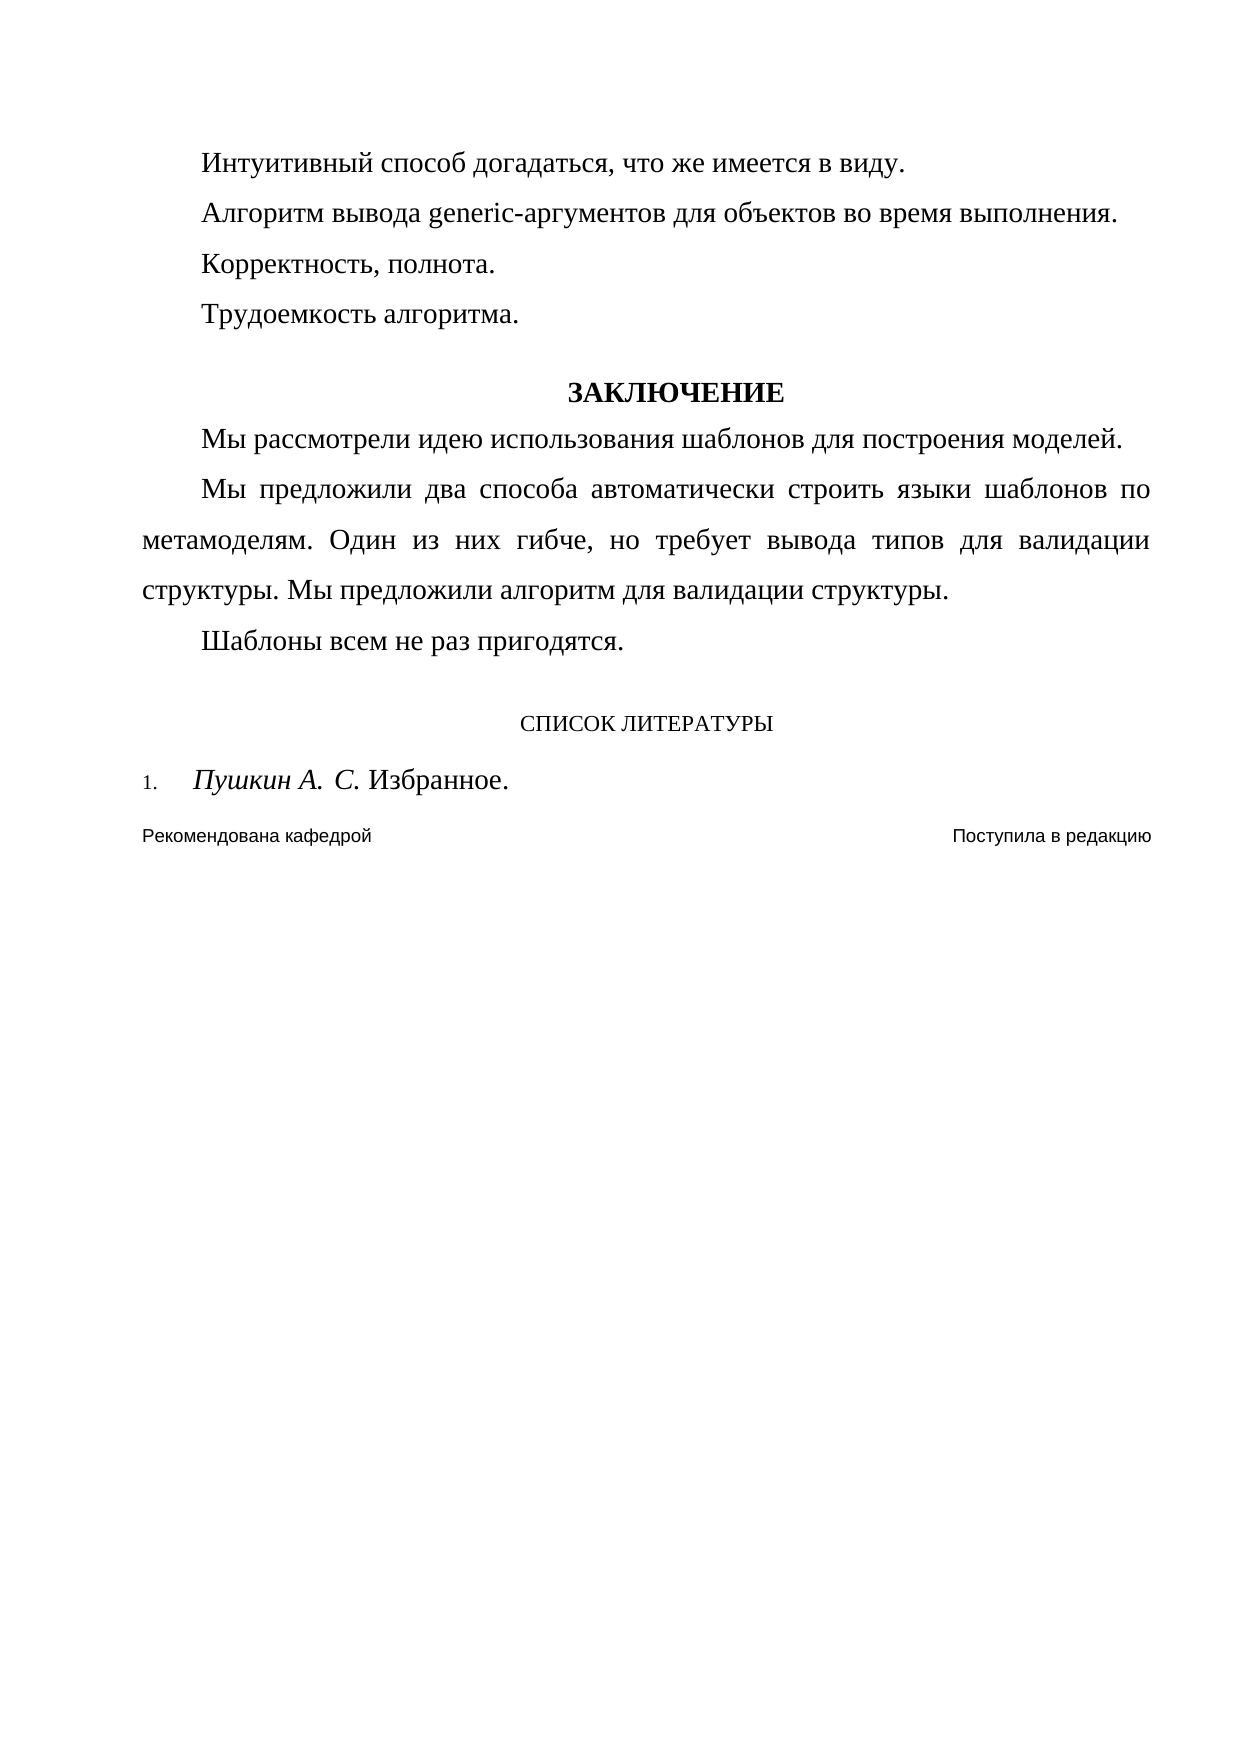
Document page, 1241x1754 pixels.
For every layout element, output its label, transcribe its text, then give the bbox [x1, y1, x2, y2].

text Корректность, полнота. [142, 246, 1151, 279]
text Алгоритм вывода generic-аргументов для объектов во время выполнения. [142, 195, 1151, 229]
text Мы предложили два способа автоматически строить языки шаблонов по метамоделям. Один из них гибче, но требует вывода типов для валидации структуры. Мы предложили алгоритм для валидации структуры. [142, 472, 1151, 606]
text Мы рассмотрели идею использования шаблонов для построения моделей. [142, 421, 1151, 455]
table_header [475, 825, 819, 879]
text Трудоемкость алгоритма. [142, 296, 1151, 329]
subtitle Заключение [142, 376, 1151, 409]
text Интуитивный способ догадаться, что же имеется в виду. [142, 145, 1151, 179]
text Шаблоны всем не раз пригодятся. [142, 623, 1151, 656]
table_header Поступила в редакцию [819, 825, 1163, 879]
list Пушкин А. С. Избранное. [142, 762, 1151, 796]
table_header Рекомендована кафедрой [131, 825, 474, 879]
text Список литературы [142, 710, 1151, 737]
